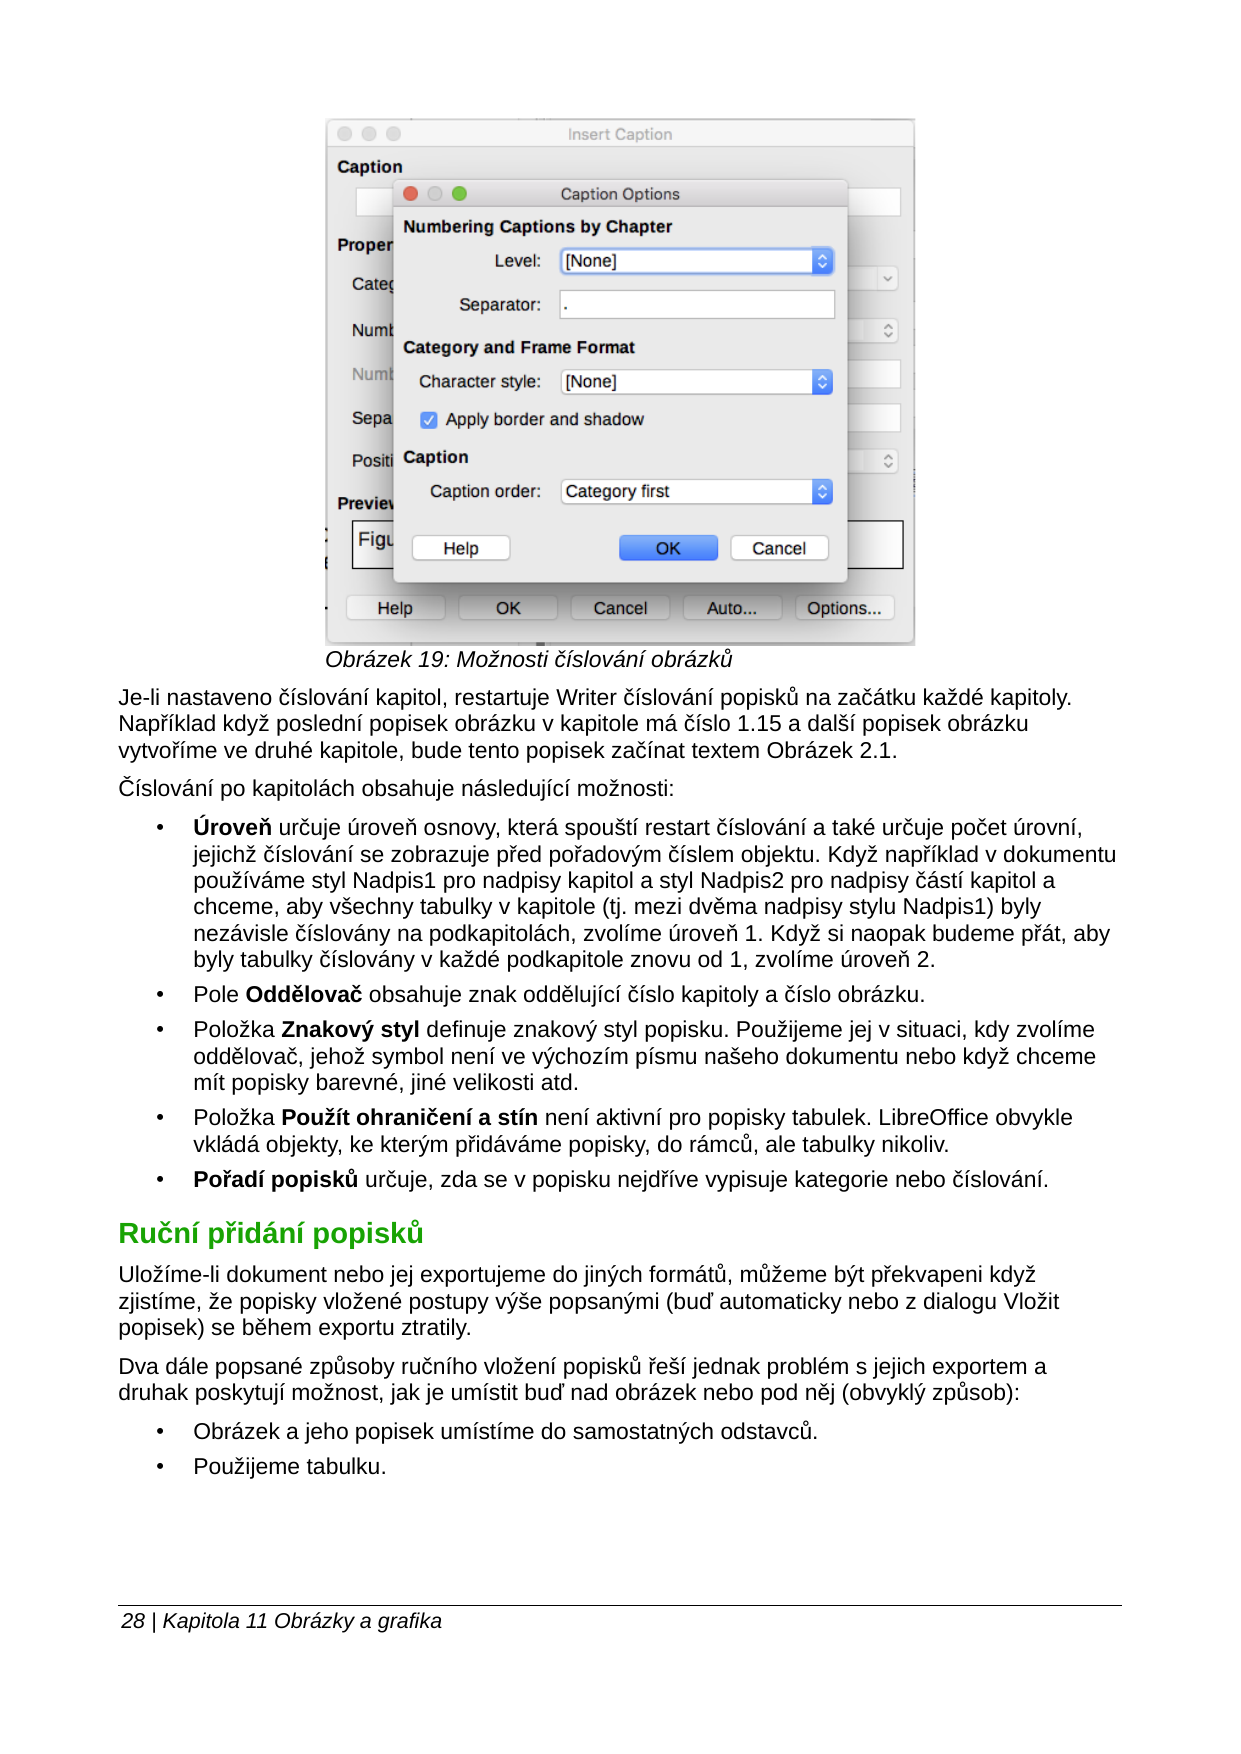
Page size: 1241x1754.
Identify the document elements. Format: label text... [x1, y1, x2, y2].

text Je-li nastaveno číslování kapitol, restartuje Writer číslování popisků na začátku každé kapitoly. Například když poslední popisek obrázku v kapitole má číslo 1.15 a další popisek obrázku vytvoříme ve druhé kapitole, bude tento popisek začínat textem Obrázek 2.1. [118, 684, 1122, 763]
list Dva dále popsané způsoby ručního vložení popisků řeší jednak problém s jejich exportem a druhak poskytují možnost, jak je umístit buď nad obrázek nebo pod něj (obvyklý způsob): [118, 1353, 1122, 1406]
picture [325, 118, 916, 646]
list Úroveň určuje úroveň osnovy, která spouští restart číslování a také určuje počet úrovní, jejichž číslování se zobrazuje před pořadovým číslem objektu. Když například v dokumentu používáme styl Nadpis1 pro nadpisy kapitol a styl Nadpis2 pro nadpisy částí kapitol a chceme, aby všechny tabulky v kapitole (tj. mezi dvěma nadpisy stylu Nadpis1) byly nezávisle číslovány na podkapitolách, zvolíme úroveň 1. Když si naopak budeme přát, aby byly tabulky číslovány v každé podkapitole znovu od 1, zvolíme úroveň 2. [156, 814, 1122, 972]
list Položka Znakový styl definuje znakový styl popisku. Použijeme jej v situaci, kdy zvolíme oddělovač, jehož symbol není ve výchozím písmu našeho dokumentu nebo když chceme mít popisky barevné, jiné velikosti atd. [156, 1016, 1122, 1096]
list Položka Použít ohraničení a stín není aktivní pro popisky tabulek. LibreOffice obvykle vkládá objekty, ke kterým přidáváme popisky, do rámců, ale tabulky nikoliv. [156, 1104, 1122, 1157]
list Pořadí popisků určuje, zda se v popisku nejdříve vypisuje kategorie nebo číslování. [156, 1166, 1122, 1192]
text Uložíme-li dokument nebo jej exportujeme do jiných formátů, můžeme být překvapeni když zjistíme, že popisky vložené postupy výše popsanými (buď automaticky nebo z dialogu Vložit popisek) se během exportu ztratily. [118, 1261, 1122, 1340]
list Použijeme tabulku. [156, 1453, 1122, 1479]
list Obrázek a jeho popisek umístíme do samostatných odstavců. [156, 1418, 1122, 1444]
list Pole Oddělovač obsahuje znak oddělující číslo kapitoly a číslo obrázku. [156, 981, 1122, 1008]
list Číslování po kapitolách obsahuje následující možnosti: [118, 775, 1122, 802]
subtitle Ruční přidání popisků [118, 1216, 1122, 1249]
text Obrázek 19: Možnosti číslování obrázků [325, 646, 915, 672]
